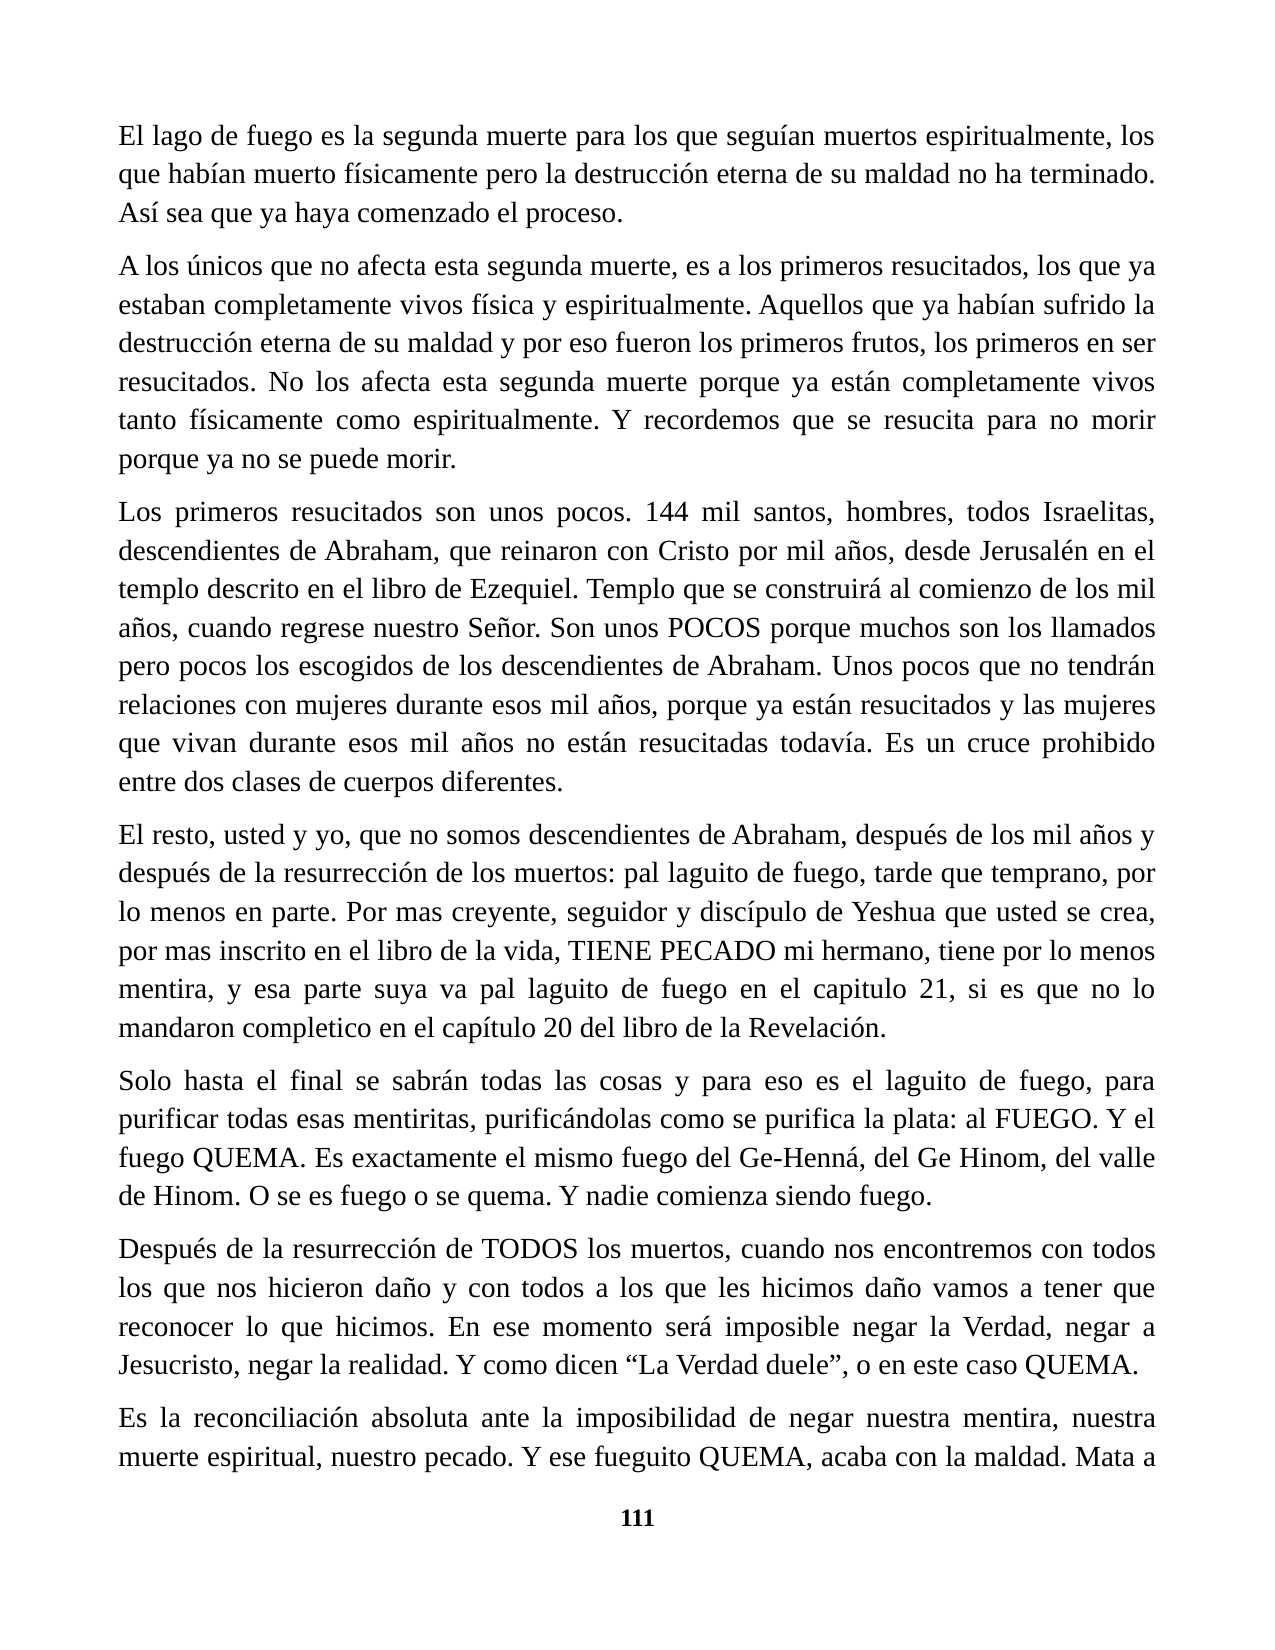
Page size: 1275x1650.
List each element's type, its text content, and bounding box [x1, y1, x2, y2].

text Solo hasta el final se sabrán todas las cosas y para eso es el laguito de fuego, para purificar todas esas mentiritas, purificándolas como se purifica la plata: al FUEGO. Y el fuego QUEMA. Es exactamente el mismo fuego del Ge-Henná, del Ge Hinom, del valle de Hinom. O se es fuego o se quema. Y nadie comienza siendo fuego. [118, 1063, 1157, 1212]
text Después de la resurrección de TODOS los muertos, cuando nos encontremos con todos los que nos hicieron daño y con todos a los que les hicimos daño vamos a tener que reconocer lo que hicimos. En ese momento será imposible negar la Verdad, negar a Jesucristo, negar la realidad. Y como dicen “La Verdad duele”, o en este caso QUEMA. [118, 1232, 1157, 1381]
text Es la reconciliación absoluta ante la imposibilidad de negar nuestra mentira, nuestra muerte espiritual, nuestro pecado. Y ese fueguito QUEMA, acaba con la maldad. Mata a [118, 1400, 1157, 1472]
text A los únicos que no afecta esta segunda muerte, es a los primeros resucitados, los que ya estaban completamente vivos física y espiritualmente. Aquellos que ya habían sufrido la destrucción eterna de su maldad y por eso fueron los primeros frutos, los primeros en ser resucitados. No los afecta esta segunda muerte porque ya están completamente vivos tanto físicamente como espiritualmente. Y recordemos que se resucita para no morir porque ya no se puede morir. [118, 248, 1157, 474]
text El resto, usted y yo, que no somos descendientes de Abraham, después de los mil años y después de la resurrección de los muertos: pal laguito de fuego, tarde que temprano, por lo menos en parte. Por mas creyente, seguidor y discípulo de Yeshua que usted se crea, por mas inscrito en el libro de la vida, TIENE PECADO mi hermano, tiene por lo menos mentira, y esa parte suya va pal laguito de fuego en el capitulo 21, si es que no lo mandaron completico en el capítulo 20 del libro de la Revelación. [118, 817, 1157, 1043]
text Los primeros resucitados son unos pocos. 144 mil santos, hombres, todos Israelitas, descendientes de Abraham, que reinaron con Cristo por mil años, desde Jerusalén en el templo descrito en el libro de Ezequiel. Templo que se construirá al comienzo de los mil años, cuando regrese nuestro Señor. Son unos POCOS porque muchos son los llamados pero pocos los escogidos de los descendientes de Abraham. Unos pocos que no tendrán relaciones con mujeres durante esos mil años, porque ya están resucitados y las mujeres que vivan durante esos mil años no están resucitadas todavía. Es un cruce prohibido entre dos clases de cuerpos diferentes. [118, 494, 1157, 797]
text El lago de fuego es la segunda muerte para los que seguían muertos espiritualmente, los que habían muerto físicamente pero la destrucción eterna de su maldad no ha terminado. Así sea que ya haya comenzado el proceso. [118, 118, 1157, 229]
